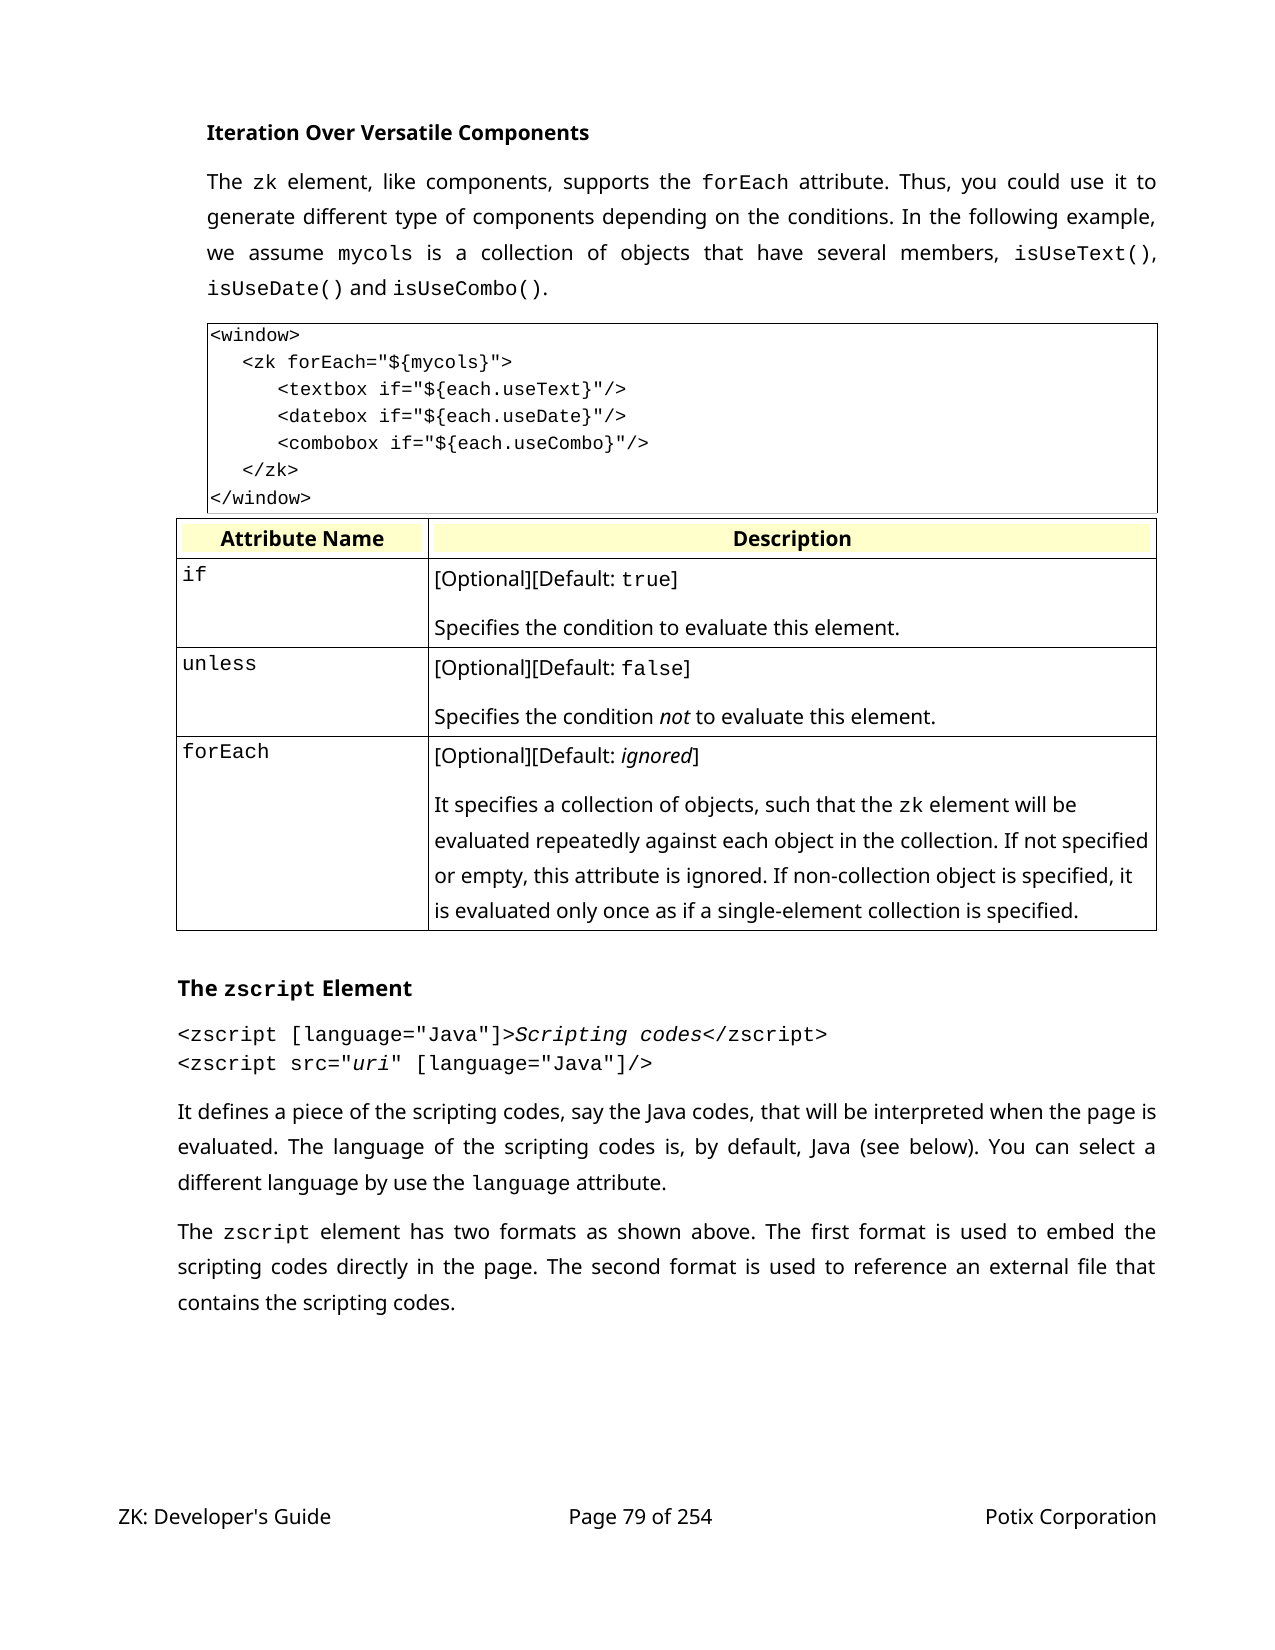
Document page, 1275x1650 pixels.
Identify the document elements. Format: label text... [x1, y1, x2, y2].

subtitle The zscript Element [177, 973, 1157, 1003]
text </zk> [208, 458, 1157, 483]
text <zk forEach="${mycols}"> [208, 349, 1157, 374]
text The zk element, like components, supports the forEach attribute. Thus, you could use it to generate different type of components depending on the conditions. In the following example, we assume mycols is a collection of objects that have several members, isUseText(), isUseDate() and isUseCombo(). [207, 167, 1157, 302]
text <textbox if="${each.useText}"/> [208, 377, 1157, 401]
table_header Attribute Name [177, 519, 428, 558]
text </window> [208, 486, 1157, 513]
table_cell [Optional][Default: ignored] It specifies a collection of objects, such that the zk element will be evaluated repeatedly against each object in the collection. If not specified or empty, this attribute is ignored. If non-collection object is specified, it is evaluated only once as if a single-element collection is specified. [429, 737, 1156, 930]
table_cell if [177, 559, 428, 647]
table_cell [Optional][Default: false] Specifies the condition not to evaluate this element. [429, 648, 1156, 736]
table_cell unless [177, 648, 428, 736]
text <datebox if="${each.useDate}"/> [208, 404, 1157, 428]
table_cell forEach [177, 737, 428, 930]
table_cell [Optional][Default: true] Specifies the condition to evaluate this element. [429, 559, 1156, 647]
text It defines a piece of the scripting codes, say the Java codes, that will be interpreted when the page is evaluated. The language of the scripting codes is, by default, Java (see below). You can select a different language by use the language attribute. [177, 1097, 1157, 1196]
table_header Description [429, 519, 1156, 558]
text <combobox if="${each.useCombo}"/> [208, 431, 1157, 455]
text The zscript element has two formats as shown above. The first format is used to embed the scripting codes directly in the page. The second format is used to reference an external file that contains the scripting codes. [177, 1217, 1157, 1316]
subtitle Iteration Over Versatile Components [207, 118, 1157, 146]
text <window> [208, 324, 1157, 347]
text <zscript [language="Java"]>Scripting codes</zscript> <zscript src="uri" [language="Java"]/> [177, 1024, 1157, 1077]
